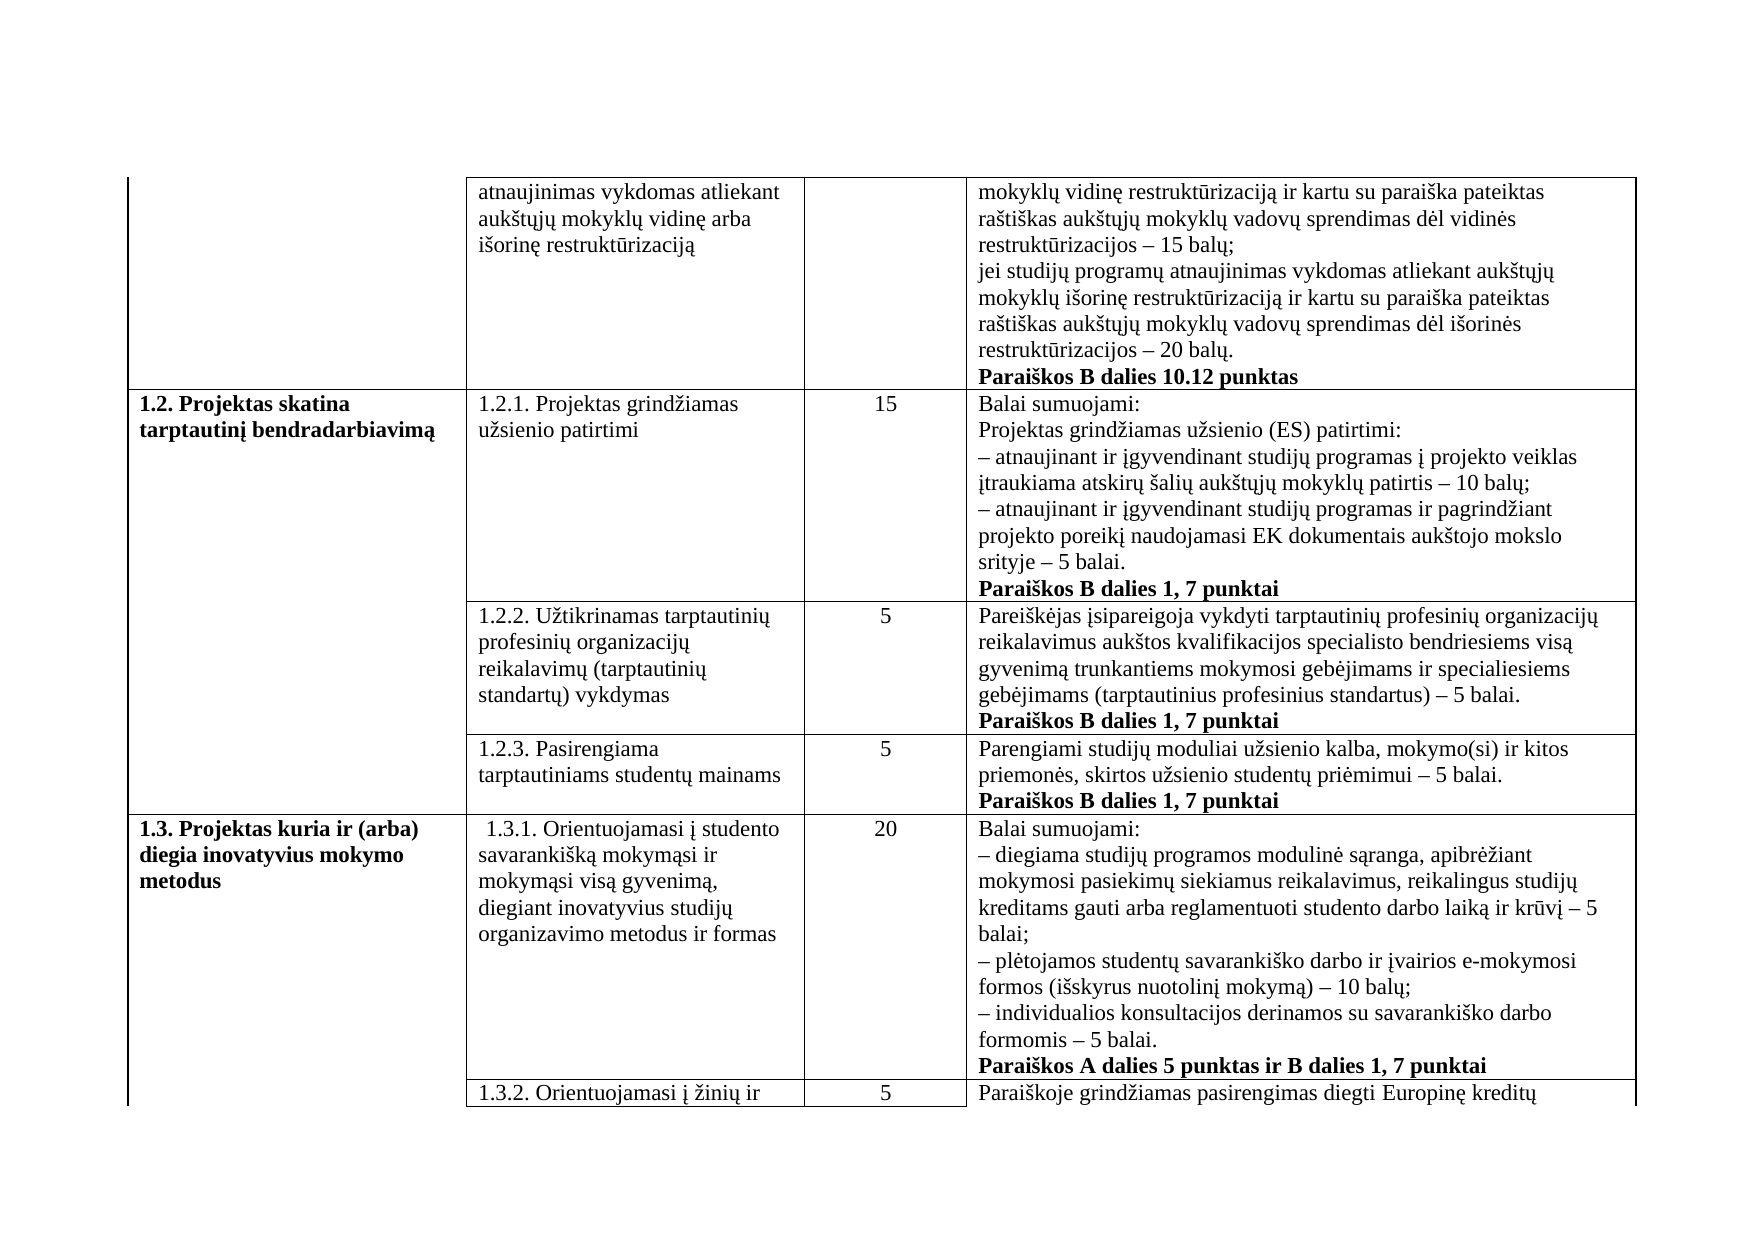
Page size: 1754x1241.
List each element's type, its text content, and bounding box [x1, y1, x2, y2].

table_cell Balai sumuojami: Projektas grindžiamas užsienio (ES) patirtimi: – atnaujinant ir įgyvendinant studijų programas į projekto veiklas įtraukiama atskirų šalių aukštųjų mokyklų patirtis – 10 balų; – atnaujinant ir įgyvendinant studijų programas ir pagrindžiant projekto poreikį naudojamasi EK dokumentais aukštojo mokslo srityje – 5 balai. Paraiškos B dalies 1, 7 punktai [967, 390, 1635, 601]
table_cell 5 [805, 735, 966, 814]
table_cell Balai sumuojami: – diegiama studijų programos modulinė sąranga, apibrėžiant mokymosi pasiekimų siekiamus reikalavimus, reikalingus studijų kreditams gauti arba reglamentuoti studento darbo laiką ir krūvį – 5 balai; – plėtojamos studentų savarankiško darbo ir įvairios e-mokymosi formos (išskyrus nuotolinį mokymą) – 10 balų; – individualios konsultacijos derinamos su savarankiško darbo formomis – 5 balai. Paraiškos A dalies 5 punktas ir B dalies 1, 7 punktai [967, 815, 1635, 1078]
table_cell 1.2. Projektas skatina tarptautinį bendradarbiavimą [129, 390, 466, 814]
table_cell 1.2.1. Projektas grindžiamas užsienio patirtimi [467, 390, 804, 601]
table_cell [129, 177, 466, 389]
table_cell Parengiami studijų moduliai užsienio kalba, mokymo(si) ir kitos priemonės, skirtos užsienio studentų priėmimui – 5 balai. Paraiškos B dalies 1, 7 punktai [967, 735, 1635, 814]
table_cell 5 [805, 1080, 966, 1106]
table_cell 1.3.2. Orientuojamasi į žinių ir [467, 1080, 804, 1106]
table_cell 5 [805, 602, 966, 734]
table_cell 1.3. Projektas kuria ir (arba) diegia inovatyvius mokymo metodus [129, 815, 466, 1106]
table_cell 20 [805, 815, 966, 1078]
table_cell 1.2.3. Pasirengiama tarptautiniams studentų mainams [467, 735, 804, 814]
table_cell 15 [805, 390, 966, 601]
table_cell mokyklų vidinę restruktūrizaciją ir kartu su paraiška pateiktas raštiškas aukštųjų mokyklų vadovų sprendimas dėl vidinės restruktūrizacijos – 15 balų; jei studijų programų atnaujinimas vykdomas atliekant aukštųjų mokyklų išorinę restruktūrizaciją ir kartu su paraiška pateiktas raštiškas aukštųjų mokyklų vadovų sprendimas dėl išorinės restruktūrizacijos – 20 balų. Paraiškos B dalies 10.12 punktas [967, 178, 1635, 389]
table_cell [805, 178, 966, 389]
table_cell Pareiškėjas įsipareigoja vykdyti tarptautinių profesinių organizacijų reikalavimus aukštos kvalifikacijos specialisto bendriesiems visą gyvenimą trunkantiems mokymosi gebėjimams ir specialiesiems gebėjimams (tarptautinius profesinius standartus) – 5 balai. Paraiškos B dalies 1, 7 punktai [967, 602, 1635, 734]
table_cell atnaujinimas vykdomas atliekant aukštųjų mokyklų vidinę arba išorinę restruktūrizaciją [467, 178, 804, 389]
table_cell Paraiškoje grindžiamas pasirengimas diegti Europinę kreditų [967, 1080, 1635, 1106]
table_cell 1.3.1. Orientuojamasi į studento savarankišką mokymąsi ir mokymąsi visą gyvenimą, diegiant inovatyvius studijų organizavimo metodus ir formas [467, 815, 804, 1078]
table_cell 1.2.2. Užtikrinamas tarptautinių profesinių organizacijų reikalavimų (tarptautinių standartų) vykdymas [467, 602, 804, 734]
